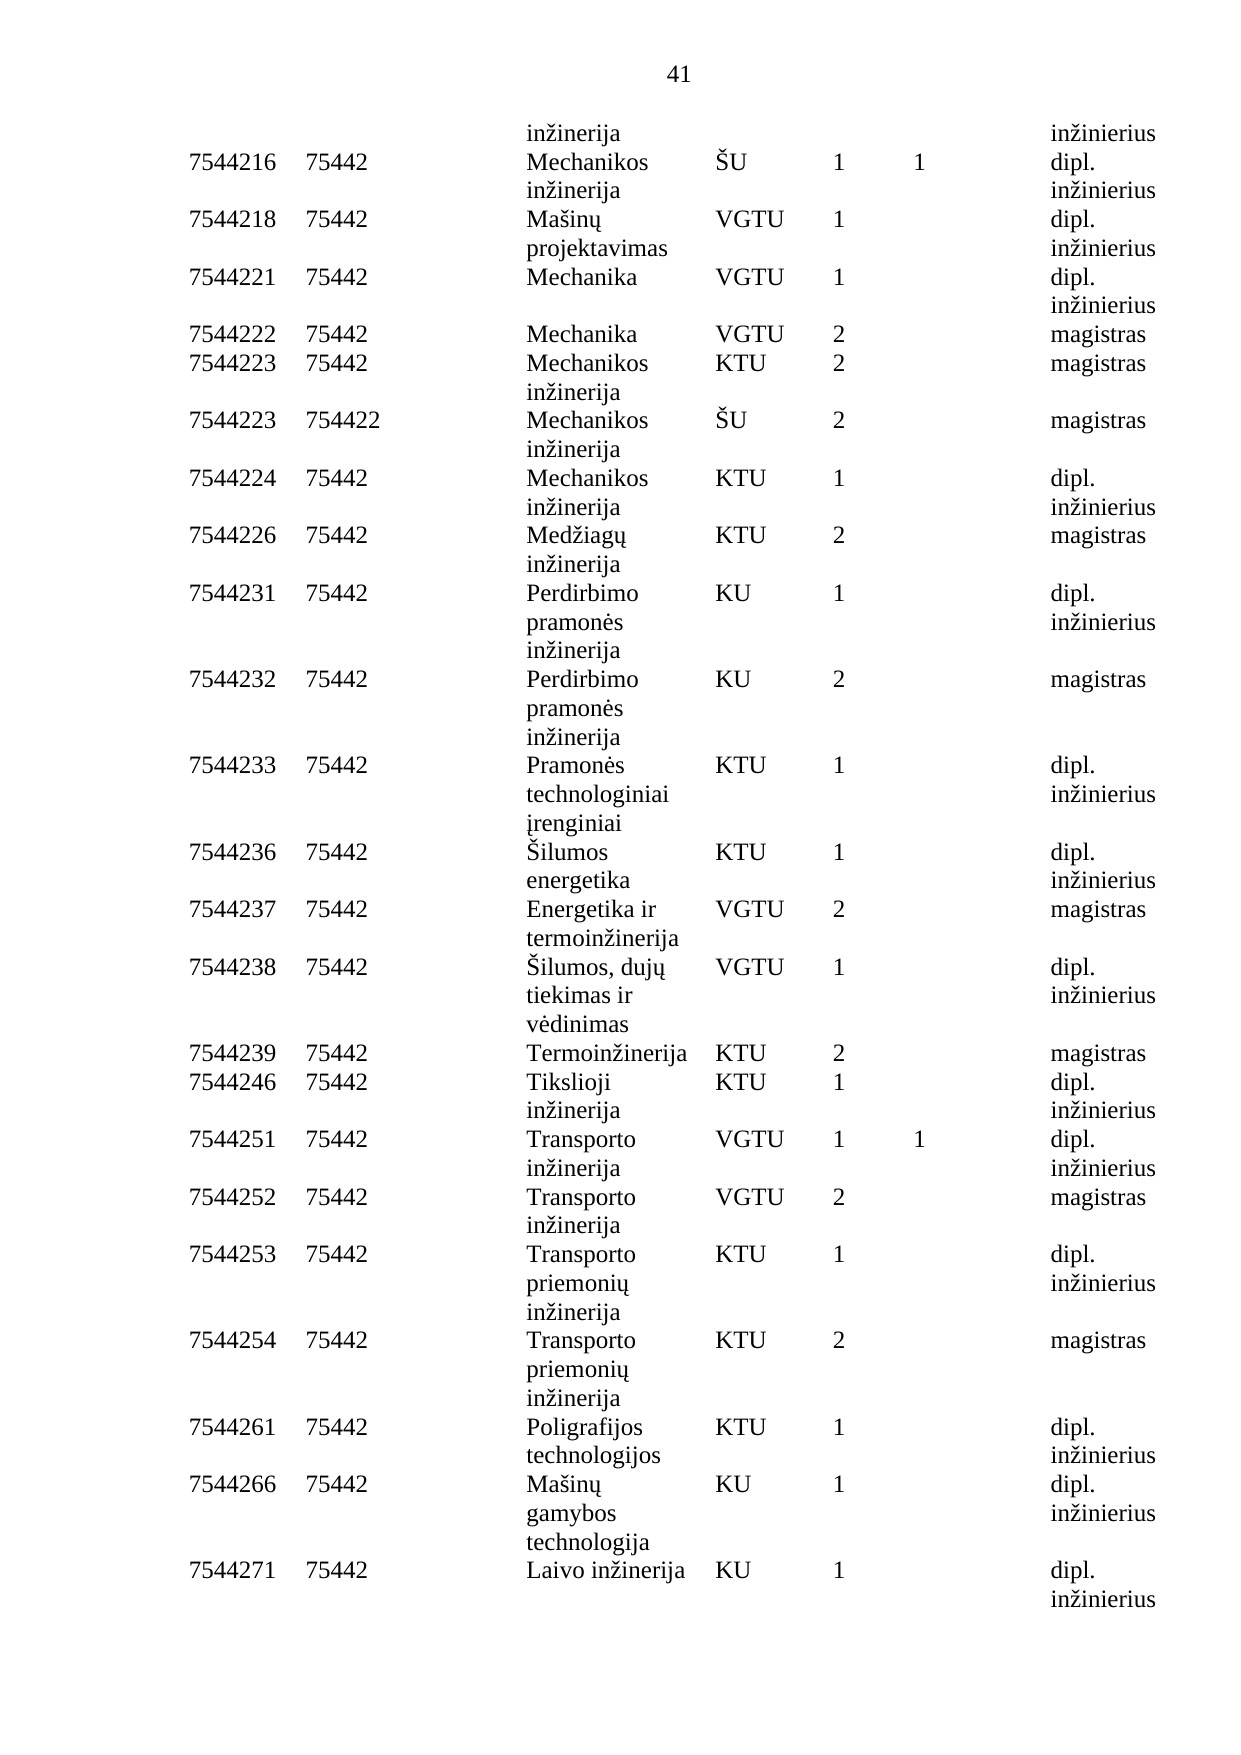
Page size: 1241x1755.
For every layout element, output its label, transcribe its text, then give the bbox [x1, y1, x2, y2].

table_cell KU [704, 664, 821, 751]
table_cell Mechanikos inžinerija [515, 463, 704, 521]
table_cell Mechanikos inžinerija [515, 348, 704, 406]
table_cell VGTU [704, 952, 821, 1038]
table_cell 7544233 [177, 751, 294, 837]
table_cell [1197, 664, 1202, 751]
table_cell [902, 1556, 973, 1613]
table_cell dipl. inžinierius [1039, 204, 1197, 262]
table_cell Mechanika [515, 262, 704, 319]
table_cell [1197, 751, 1202, 837]
table_cell KU [704, 1556, 821, 1613]
table_cell magistras [1039, 521, 1197, 578]
table_cell 2 [821, 664, 902, 751]
table_cell 1 [821, 1412, 902, 1469]
table_cell [1202, 1469, 1207, 1556]
table_cell [1202, 1182, 1207, 1239]
table_cell 7544254 [177, 1326, 294, 1412]
table_cell [1202, 664, 1207, 751]
table_cell magistras [1039, 406, 1197, 463]
table_cell [1202, 1239, 1207, 1326]
table_cell 75442 [294, 837, 515, 894]
table_cell [973, 319, 1039, 348]
table_cell dipl. inžinierius [1039, 463, 1197, 521]
table_cell [1202, 348, 1207, 406]
table_cell [973, 1469, 1039, 1556]
table_cell [973, 1326, 1039, 1412]
table_cell [1197, 463, 1202, 521]
table_cell [973, 204, 1039, 262]
table_cell VGTU [704, 319, 821, 348]
table_cell KTU [704, 751, 821, 837]
table_cell [973, 521, 1039, 578]
table_cell magistras [1039, 1038, 1197, 1067]
table_cell VGTU [704, 1182, 821, 1239]
table_cell 7544246 [177, 1067, 294, 1124]
table_cell 7544238 [177, 952, 294, 1038]
table_cell 75442 [294, 521, 515, 578]
table_cell Mechanikos inžinerija [515, 147, 704, 204]
table_cell 1 [902, 1124, 973, 1182]
table_cell [1197, 319, 1202, 348]
table_cell [973, 751, 1039, 837]
table_cell Laivo inžinerija [515, 1556, 704, 1613]
table_cell [902, 262, 973, 319]
table_cell 75442 [294, 204, 515, 262]
table_cell 75442 [294, 1124, 515, 1182]
table_cell [1197, 348, 1202, 406]
table_cell dipl. inžinierius [1039, 147, 1197, 204]
table_cell 7544232 [177, 664, 294, 751]
table_cell KU [704, 578, 821, 664]
table_cell [973, 1412, 1039, 1469]
table_cell Mašinų projektavimas [515, 204, 704, 262]
table_cell [1202, 751, 1207, 837]
table_cell [973, 894, 1039, 952]
table_cell [1202, 147, 1207, 204]
table_cell VGTU [704, 1124, 821, 1182]
table_cell [902, 837, 973, 894]
table_cell [973, 837, 1039, 894]
table_cell 75442 [294, 578, 515, 664]
table_cell [973, 578, 1039, 664]
table_cell 7544266 [177, 1469, 294, 1556]
table_cell [1202, 406, 1207, 463]
table_cell Mechanikos inžinerija [515, 406, 704, 463]
table_cell [902, 118, 973, 147]
table_cell inžinerija [515, 118, 704, 147]
table_cell 75442 [294, 1556, 515, 1613]
table_cell 75442 [294, 319, 515, 348]
table_cell [902, 348, 973, 406]
table_cell Transporto priemonių inžinerija [515, 1326, 704, 1412]
table_cell [1202, 1124, 1207, 1182]
table_cell [1197, 1412, 1202, 1469]
table_cell Termoinžinerija [515, 1038, 704, 1067]
table_cell Mechanika [515, 319, 704, 348]
table_cell [973, 348, 1039, 406]
table_cell [821, 118, 902, 147]
table_cell Transporto inžinerija [515, 1182, 704, 1239]
table_cell [1202, 319, 1207, 348]
table_cell [902, 1326, 973, 1412]
table_cell [902, 463, 973, 521]
table_cell 75442 [294, 1326, 515, 1412]
table_cell [973, 406, 1039, 463]
table_cell 1 [821, 463, 902, 521]
table_cell [1202, 521, 1207, 578]
table_cell [973, 952, 1039, 1038]
table_cell 2 [821, 1182, 902, 1239]
table_cell [902, 578, 973, 664]
table_cell [1197, 521, 1202, 578]
table_cell 75442 [294, 262, 515, 319]
table_cell 75442 [294, 147, 515, 204]
table_cell [1197, 262, 1202, 319]
table_cell 7544226 [177, 521, 294, 578]
table_cell dipl. inžinierius [1039, 1469, 1197, 1556]
table_cell dipl. inžinierius [1039, 1067, 1197, 1124]
table_cell 1 [821, 1556, 902, 1613]
table_cell 2 [821, 1038, 902, 1067]
table_cell Transporto inžinerija [515, 1124, 704, 1182]
table_cell 7544218 [177, 204, 294, 262]
table_cell [1202, 1326, 1207, 1412]
table_cell 7544237 [177, 894, 294, 952]
table_cell Mašinų gamybos technologija [515, 1469, 704, 1556]
table_cell dipl. inžinierius [1039, 578, 1197, 664]
table_cell inžinierius [1039, 118, 1197, 147]
table_cell 75442 [294, 1182, 515, 1239]
table_cell 1 [821, 751, 902, 837]
table_cell [1202, 952, 1207, 1038]
table_cell dipl. inžinierius [1039, 952, 1197, 1038]
table_cell 7544261 [177, 1412, 294, 1469]
table_cell 2 [821, 521, 902, 578]
table_cell [902, 894, 973, 952]
table_cell 7544239 [177, 1038, 294, 1067]
table_cell [902, 1182, 973, 1239]
table_cell 75442 [294, 463, 515, 521]
table_cell Šilumos energetika [515, 837, 704, 894]
table_cell 7544252 [177, 1182, 294, 1239]
table_cell 75442 [294, 348, 515, 406]
table_cell [1202, 837, 1207, 894]
table_cell [1202, 262, 1207, 319]
table_cell [973, 262, 1039, 319]
table_cell 75442 [294, 952, 515, 1038]
table_cell [1197, 894, 1202, 952]
table_cell [1197, 1038, 1202, 1067]
table_cell 75442 [294, 664, 515, 751]
table_cell KU [704, 1469, 821, 1556]
table_cell magistras [1039, 664, 1197, 751]
table_cell KTU [704, 348, 821, 406]
table_cell 7544222 [177, 319, 294, 348]
table_cell 1 [821, 262, 902, 319]
table_cell [1202, 1556, 1207, 1613]
table_cell 75442 [294, 894, 515, 952]
table_cell KTU [704, 1038, 821, 1067]
table_cell [902, 664, 973, 751]
table_cell 7544251 [177, 1124, 294, 1182]
table_cell 2 [821, 406, 902, 463]
table_cell dipl. inžinierius [1039, 751, 1197, 837]
table_cell [1197, 1556, 1202, 1613]
table_cell Poligrafijos technologijos [515, 1412, 704, 1469]
table_cell [973, 664, 1039, 751]
table_cell KTU [704, 1326, 821, 1412]
table_cell Šilumos, dujų tiekimas ir vėdinimas [515, 952, 704, 1038]
table_cell dipl. inžinierius [1039, 837, 1197, 894]
table_cell [1197, 1239, 1202, 1326]
table_cell [973, 1182, 1039, 1239]
table_cell 1 [821, 952, 902, 1038]
table_cell 7544253 [177, 1239, 294, 1326]
table_cell [1197, 1469, 1202, 1556]
table_cell Perdirbimo pramonės inžinerija [515, 578, 704, 664]
table_cell [1197, 406, 1202, 463]
table_cell [1202, 1067, 1207, 1124]
table_cell KTU [704, 1239, 821, 1326]
table_cell 75442 [294, 1469, 515, 1556]
table_cell 1 [821, 147, 902, 204]
table_cell [973, 1067, 1039, 1124]
table_cell magistras [1039, 894, 1197, 952]
table_cell [704, 118, 821, 147]
table_cell VGTU [704, 204, 821, 262]
table_cell KTU [704, 837, 821, 894]
table_cell 7544224 [177, 463, 294, 521]
table_cell 7544216 [177, 147, 294, 204]
table_cell 1 [821, 837, 902, 894]
table_cell [902, 1239, 973, 1326]
table_cell 7544271 [177, 1556, 294, 1613]
table_cell Energetika ir termoinžinerija [515, 894, 704, 952]
table_cell 7544231 [177, 578, 294, 664]
table_cell [973, 1124, 1039, 1182]
table_cell [1197, 118, 1202, 147]
table_cell 7544236 [177, 837, 294, 894]
table_cell [177, 118, 294, 147]
table_cell 7544223 [177, 406, 294, 463]
table_cell Medžiagų inžinerija [515, 521, 704, 578]
table_cell [973, 1556, 1039, 1613]
table_cell VGTU [704, 262, 821, 319]
table_cell dipl. inžinierius [1039, 1124, 1197, 1182]
table_cell 75442 [294, 1067, 515, 1124]
table_cell 2 [821, 348, 902, 406]
table_cell Tikslioji inžinerija [515, 1067, 704, 1124]
table_cell 75442 [294, 1239, 515, 1326]
table_cell Perdirbimo pramonės inžinerija [515, 664, 704, 751]
table_cell [902, 319, 973, 348]
table_cell 75442 [294, 1412, 515, 1469]
table_cell KTU [704, 463, 821, 521]
table_cell 2 [821, 319, 902, 348]
table_cell [902, 521, 973, 578]
table_cell 1 [821, 1469, 902, 1556]
table_cell 1 [821, 1124, 902, 1182]
table_cell [1202, 894, 1207, 952]
table_cell 7544223 [177, 348, 294, 406]
table_cell [902, 1469, 973, 1556]
table_cell dipl. inžinierius [1039, 1556, 1197, 1613]
table_cell dipl. inžinierius [1039, 1239, 1197, 1326]
table_cell [1197, 1067, 1202, 1124]
table_cell [902, 952, 973, 1038]
table_cell magistras [1039, 319, 1197, 348]
table_cell 75442 [294, 751, 515, 837]
table_cell [1202, 1038, 1207, 1067]
table_cell [902, 1067, 973, 1124]
table_cell [1197, 204, 1202, 262]
table_cell [902, 1038, 973, 1067]
table_cell [1197, 578, 1202, 664]
table_cell ŠU [704, 406, 821, 463]
table_cell 2 [821, 1326, 902, 1412]
table_cell KTU [704, 1067, 821, 1124]
table_cell [1202, 578, 1207, 664]
table_cell [1197, 1124, 1202, 1182]
table_cell [1202, 118, 1207, 147]
table_cell [973, 1038, 1039, 1067]
table_cell 75442 [294, 1038, 515, 1067]
table_cell 7544221 [177, 262, 294, 319]
table_cell [1197, 147, 1202, 204]
table_cell [1197, 1182, 1202, 1239]
table_cell [973, 463, 1039, 521]
table_cell magistras [1039, 348, 1197, 406]
table_cell dipl. inžinierius [1039, 1412, 1197, 1469]
table_cell [973, 147, 1039, 204]
table_cell [902, 204, 973, 262]
table_cell KTU [704, 1412, 821, 1469]
table_cell [1197, 1326, 1202, 1412]
table_cell ŠU [704, 147, 821, 204]
table_cell 1 [821, 1067, 902, 1124]
table_cell 1 [821, 204, 902, 262]
table_cell [973, 118, 1039, 147]
table_cell [1197, 952, 1202, 1038]
table_cell magistras [1039, 1326, 1197, 1412]
table_cell [902, 751, 973, 837]
table_cell [902, 406, 973, 463]
table_cell magistras [1039, 1182, 1197, 1239]
table_cell Transporto priemonių inžinerija [515, 1239, 704, 1326]
table_cell 754422 [294, 406, 515, 463]
table_cell 2 [821, 894, 902, 952]
table_cell KTU [704, 521, 821, 578]
table_cell [1202, 1412, 1207, 1469]
table_cell [1202, 463, 1207, 521]
table_cell Pramonės technologiniai įrenginiai [515, 751, 704, 837]
table_cell 1 [821, 578, 902, 664]
table_cell [902, 1412, 973, 1469]
table_cell [294, 118, 515, 147]
table_cell dipl. inžinierius [1039, 262, 1197, 319]
table_cell VGTU [704, 894, 821, 952]
table_cell 1 [821, 1239, 902, 1326]
table_cell [1202, 204, 1207, 262]
table_cell 1 [902, 147, 973, 204]
table_cell [973, 1239, 1039, 1326]
table_cell [1197, 837, 1202, 894]
